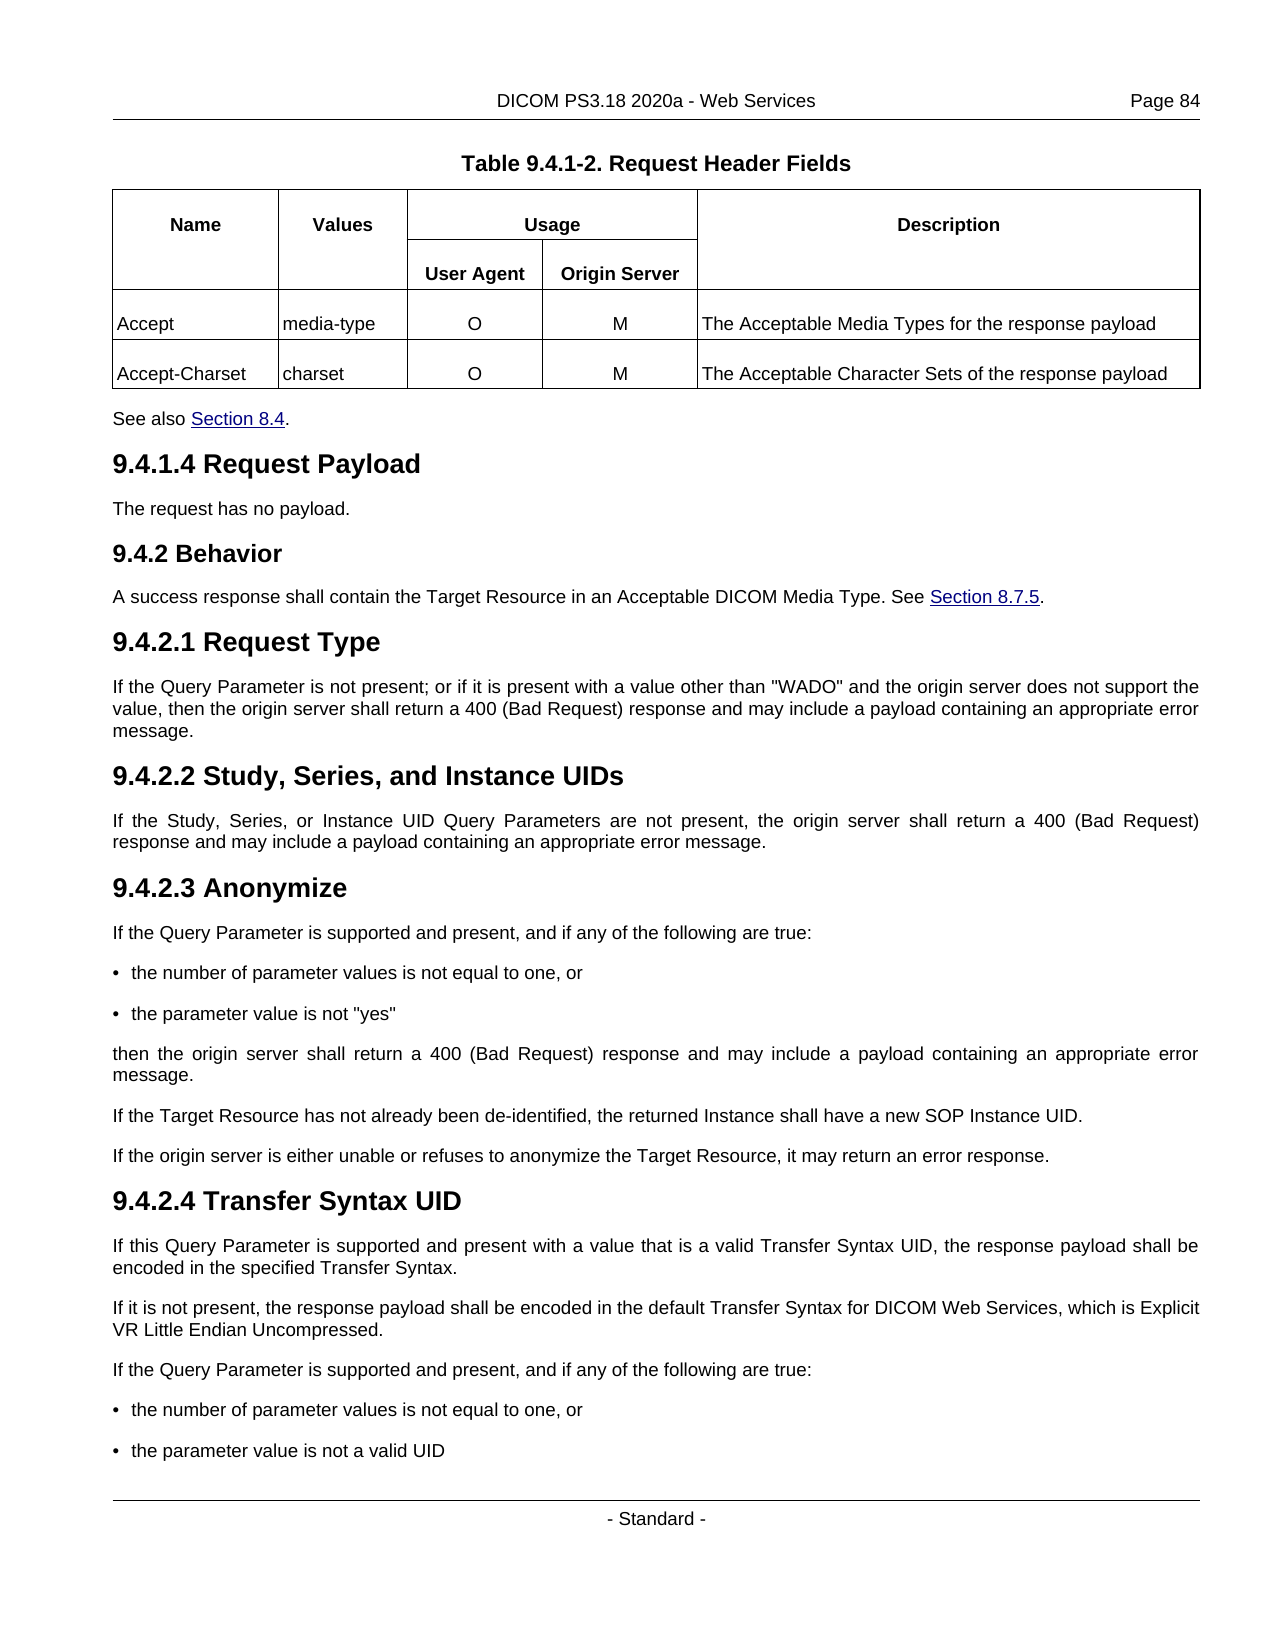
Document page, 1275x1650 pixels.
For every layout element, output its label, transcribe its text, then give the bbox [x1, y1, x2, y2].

table_cell charset [279, 340, 407, 388]
text 9.4.2.4 Transfer Syntax UID [112, 1185, 1200, 1216]
text • the parameter value is not "yes" [112, 1002, 1200, 1024]
text If the origin server is either unable or refuses to anonymize the Target Resource, it may return an error response. [112, 1145, 1200, 1166]
text • the number of parameter values is not equal to one, or [112, 1399, 1200, 1421]
text • the number of parameter values is not equal to one, or [112, 962, 1200, 983]
table_cell Accept-Charset [113, 340, 278, 388]
text 9.4.1.4 Request Payload [112, 448, 1200, 479]
text If the Query Parameter is not present; or if it is present with a value other than "WADO" and the origin server does not support the value, then the origin server shall return a 400 (Bad Request) response and may include a payload containing an appropriate error message. [112, 676, 1200, 741]
table_cell Origin Server [543, 240, 697, 289]
text The request has no payload. [112, 498, 1200, 520]
table_cell The Acceptable Character Sets of the response payload [698, 340, 1199, 388]
text If the Study, Series, or Instance UID Query Parameters are not present, the origin server shall return a 400 (Bad Request) response and may include a payload containing an appropriate error message. [112, 810, 1200, 853]
text A success response shall contain the Target Resource in an Acceptable DICOM Media Type. See Section 8.7.5. [112, 586, 1200, 608]
text 9.4.2.1 Request Type [112, 626, 1200, 658]
table_header Usage [408, 190, 697, 239]
text then the origin server shall return a 400 (Bad Request) response and may include a payload containing an appropriate error message. [112, 1043, 1200, 1086]
text • the parameter value is not a valid UID [112, 1439, 1200, 1461]
text Table 9.4.1-2. Request Header Fields [112, 150, 1200, 176]
text 9.4.2.2 Study, Series, and Instance UIDs [112, 760, 1200, 791]
table_cell O [408, 290, 542, 338]
table_cell Accept [113, 290, 278, 338]
table_header Name [113, 190, 278, 289]
text If the Query Parameter is supported and present, and if any of the following are true: [112, 1359, 1200, 1380]
table_cell The Acceptable Media Types for the response payload [698, 290, 1199, 338]
text If it is not present, the response payload shall be encoded in the default Transfer Syntax for DICOM Web Services, which is Explicit VR Little Endian Uncompressed. [112, 1297, 1200, 1340]
table_cell User Agent [408, 240, 542, 289]
text See also Section 8.4. [112, 408, 1200, 429]
table_cell media-type [279, 290, 407, 338]
text If this Query Parameter is supported and present with a value that is a valid Transfer Syntax UID, the response payload shall be encoded in the specified Transfer Syntax. [112, 1235, 1200, 1278]
table_cell M [543, 340, 697, 388]
table_cell M [543, 290, 697, 338]
text If the Target Resource has not already been de-identified, the returned Instance shall have a new SOP Instance UID. [112, 1104, 1200, 1126]
table_cell O [408, 340, 542, 388]
text 9.4.2.3 Anonymize [112, 872, 1200, 903]
table_header Description [698, 190, 1199, 289]
text If the Query Parameter is supported and present, and if any of the following are true: [112, 922, 1200, 943]
table_header Values [279, 190, 407, 289]
text 9.4.2 Behavior [112, 538, 1200, 567]
